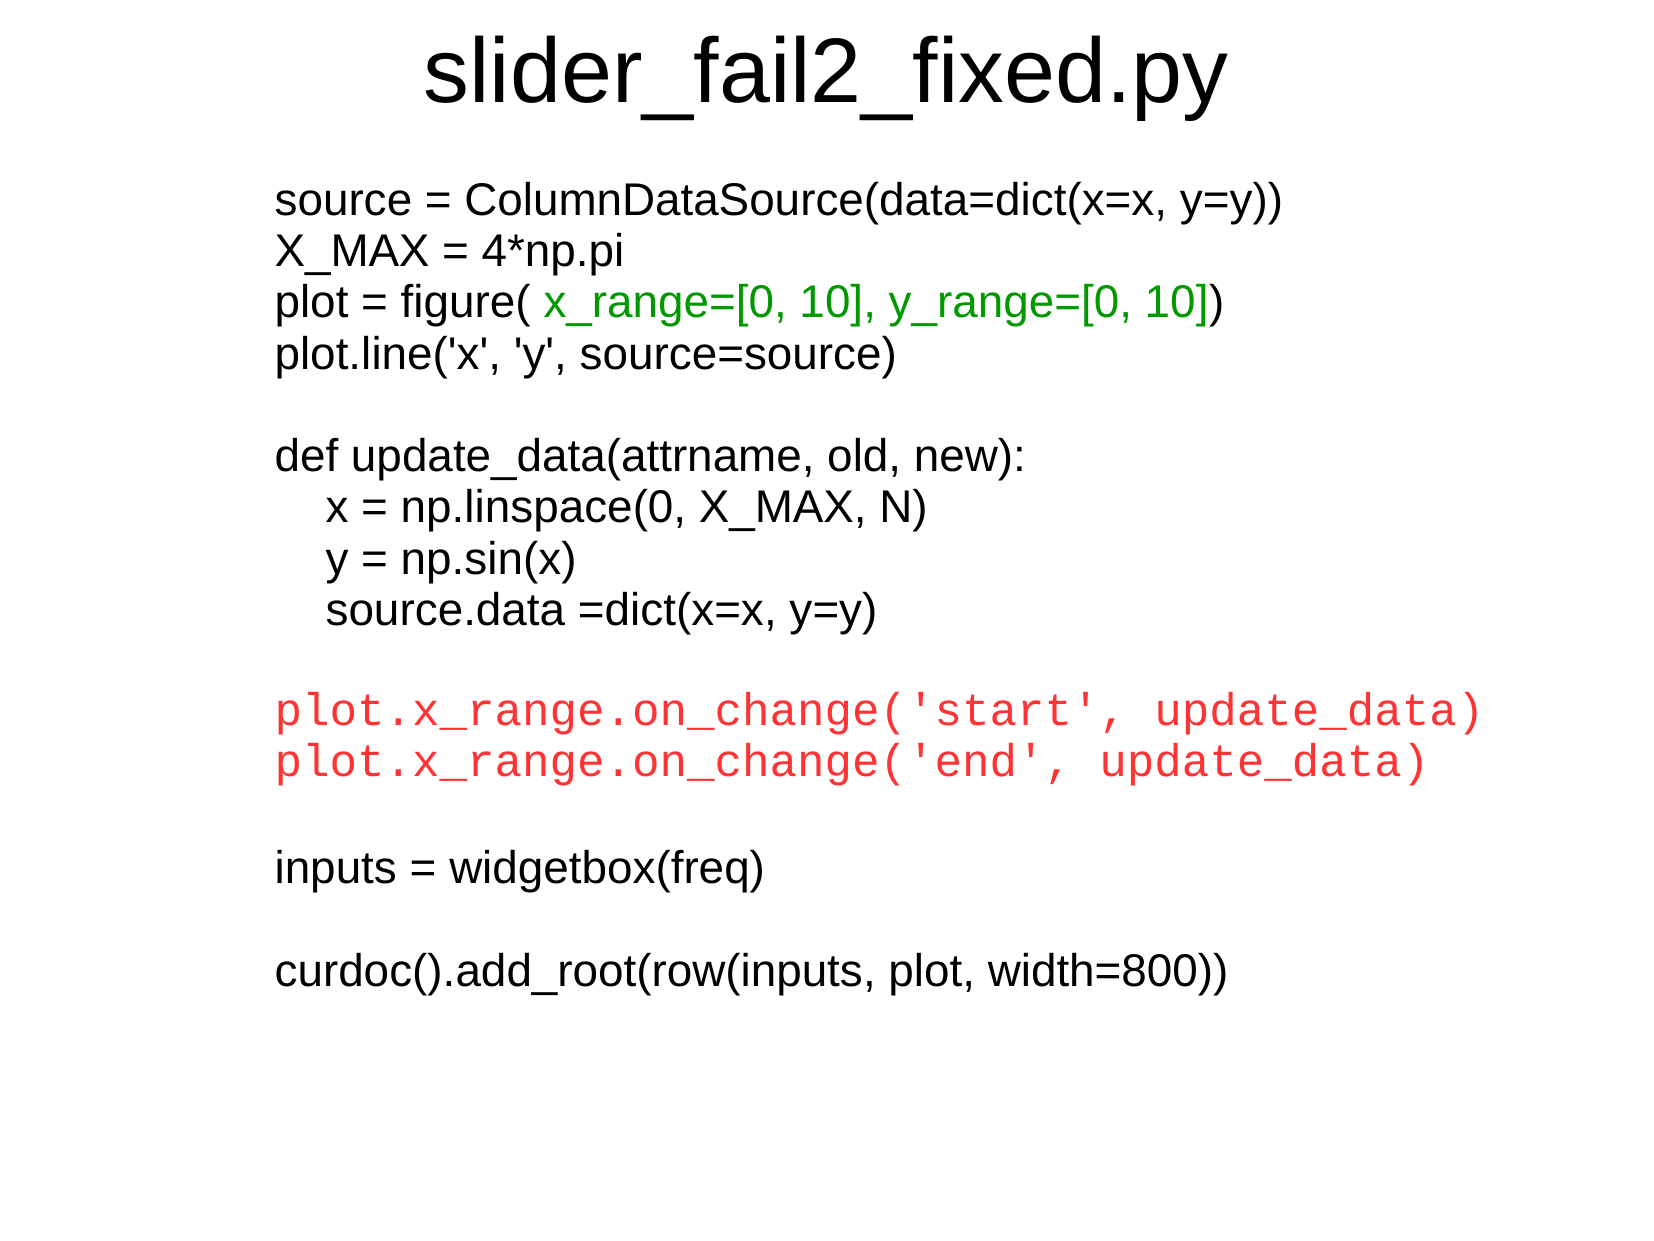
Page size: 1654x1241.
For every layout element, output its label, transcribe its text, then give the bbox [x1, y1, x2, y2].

title slider_fail2_fixed.py [82, 0, 1571, 174]
text_box source = ColumnDataSource(data=dict(x=x, y=y)) X_MAX = 4*np.pi plot = figure( x_range=[0, 10], y_range=[0, 10]) plot.line('x', 'y', source=source) def update_data(attrname, old, new): x = np.linspace(0, X_MAX, N) y = np.sin(x) source.data =dict(x=x, y=y) plot.x_range.on_change('start', update_data) plot.x_range.on_change('end', update_data) inputs = widgetbox(freq) curdoc().add_root(row(inputs, plot, width=800)) [259, 166, 1607, 1207]
